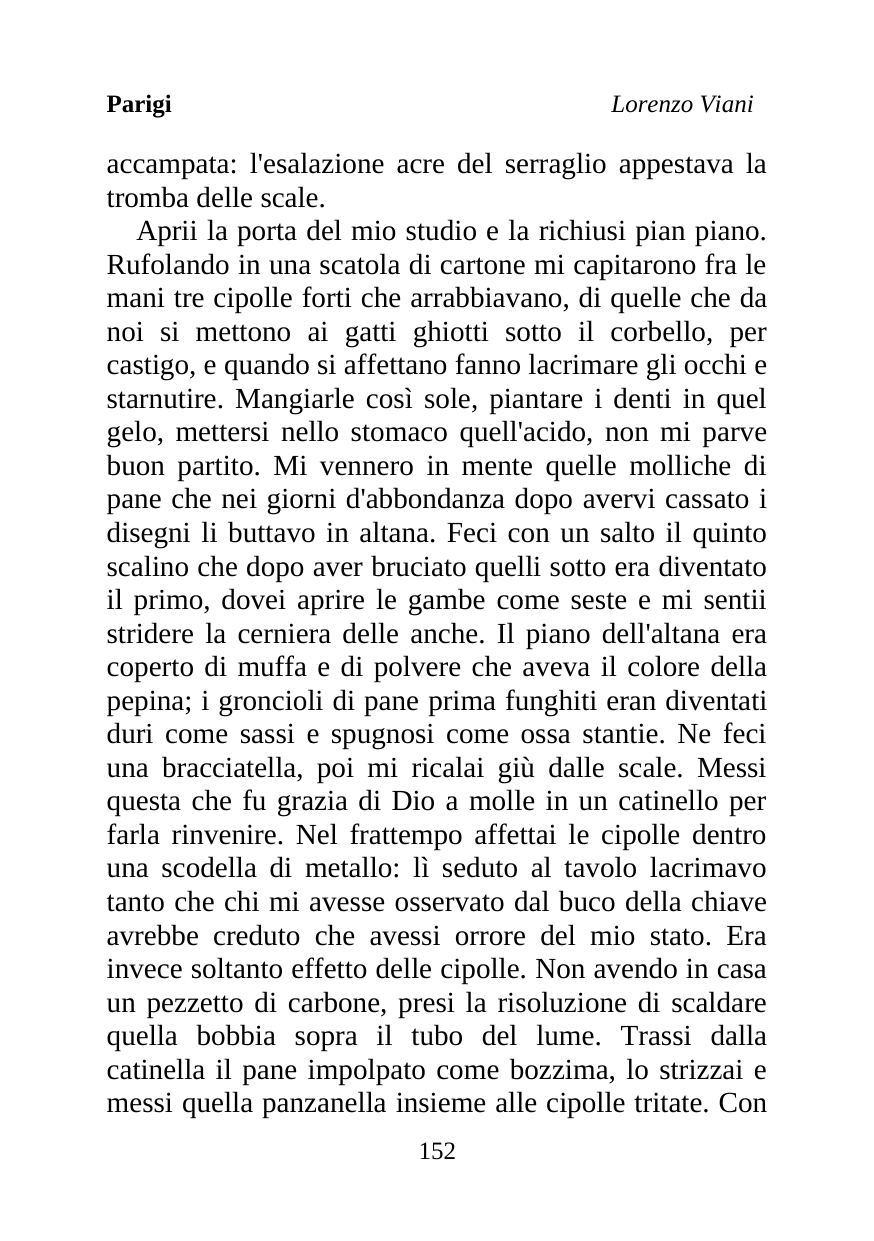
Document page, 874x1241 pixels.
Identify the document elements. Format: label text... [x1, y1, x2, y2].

text Aprii la porta del mio studio e la richiusi pian piano. Rufolando in una scatola di cartone mi capitarono fra le mani tre cipolle forti che arrabbiavano, di quelle che da noi si mettono ai gatti ghiotti sotto il corbello, per castigo, e quando si affettano fanno lacrimare gli occhi e starnutire. Mangiarle così sole, piantare i denti in quel gelo, mettersi nello stomaco quell'acido, non mi parve buon partito. Mi vennero in mente quelle molliche di pane che nei giorni d'abbondanza dopo avervi cassato i disegni li buttavo in altana. Feci con un salto il quinto scalino che dopo aver bruciato quelli sotto era diventato il primo, dovei aprire le gambe come seste e mi sentii stridere la cerniera delle anche. Il piano dell'altana era coperto di muffa e di polvere che aveva il colore della pepina; i groncioli di pane prima funghiti eran diventati duri come sassi e spugnosi come ossa stantie. Ne feci una bracciatella, poi mi ricalai giù dalle scale. Messi questa che fu grazia di Dio a molle in un catinello per farla rinvenire. Nel frattempo affettai le cipolle dentro una scodella di metallo: lì seduto al tavolo lacrimavo tanto che chi mi avesse osservato dal buco della chiave avrebbe creduto che avessi orrore del mio stato. Era invece soltanto effetto delle cipolle. Non avendo in casa un pezzetto di carbone, presi la risoluzione di scaldare quella bobbia sopra il tubo del lume. Trassi dalla catinella il pane impolpato come bozzima, lo strizzai e messi quella panzanella insieme alle cipolle tritate. Con [106, 213, 768, 1119]
text accampata: l'esalazione acre del serraglio appestava la tromba delle scale. [106, 146, 768, 213]
